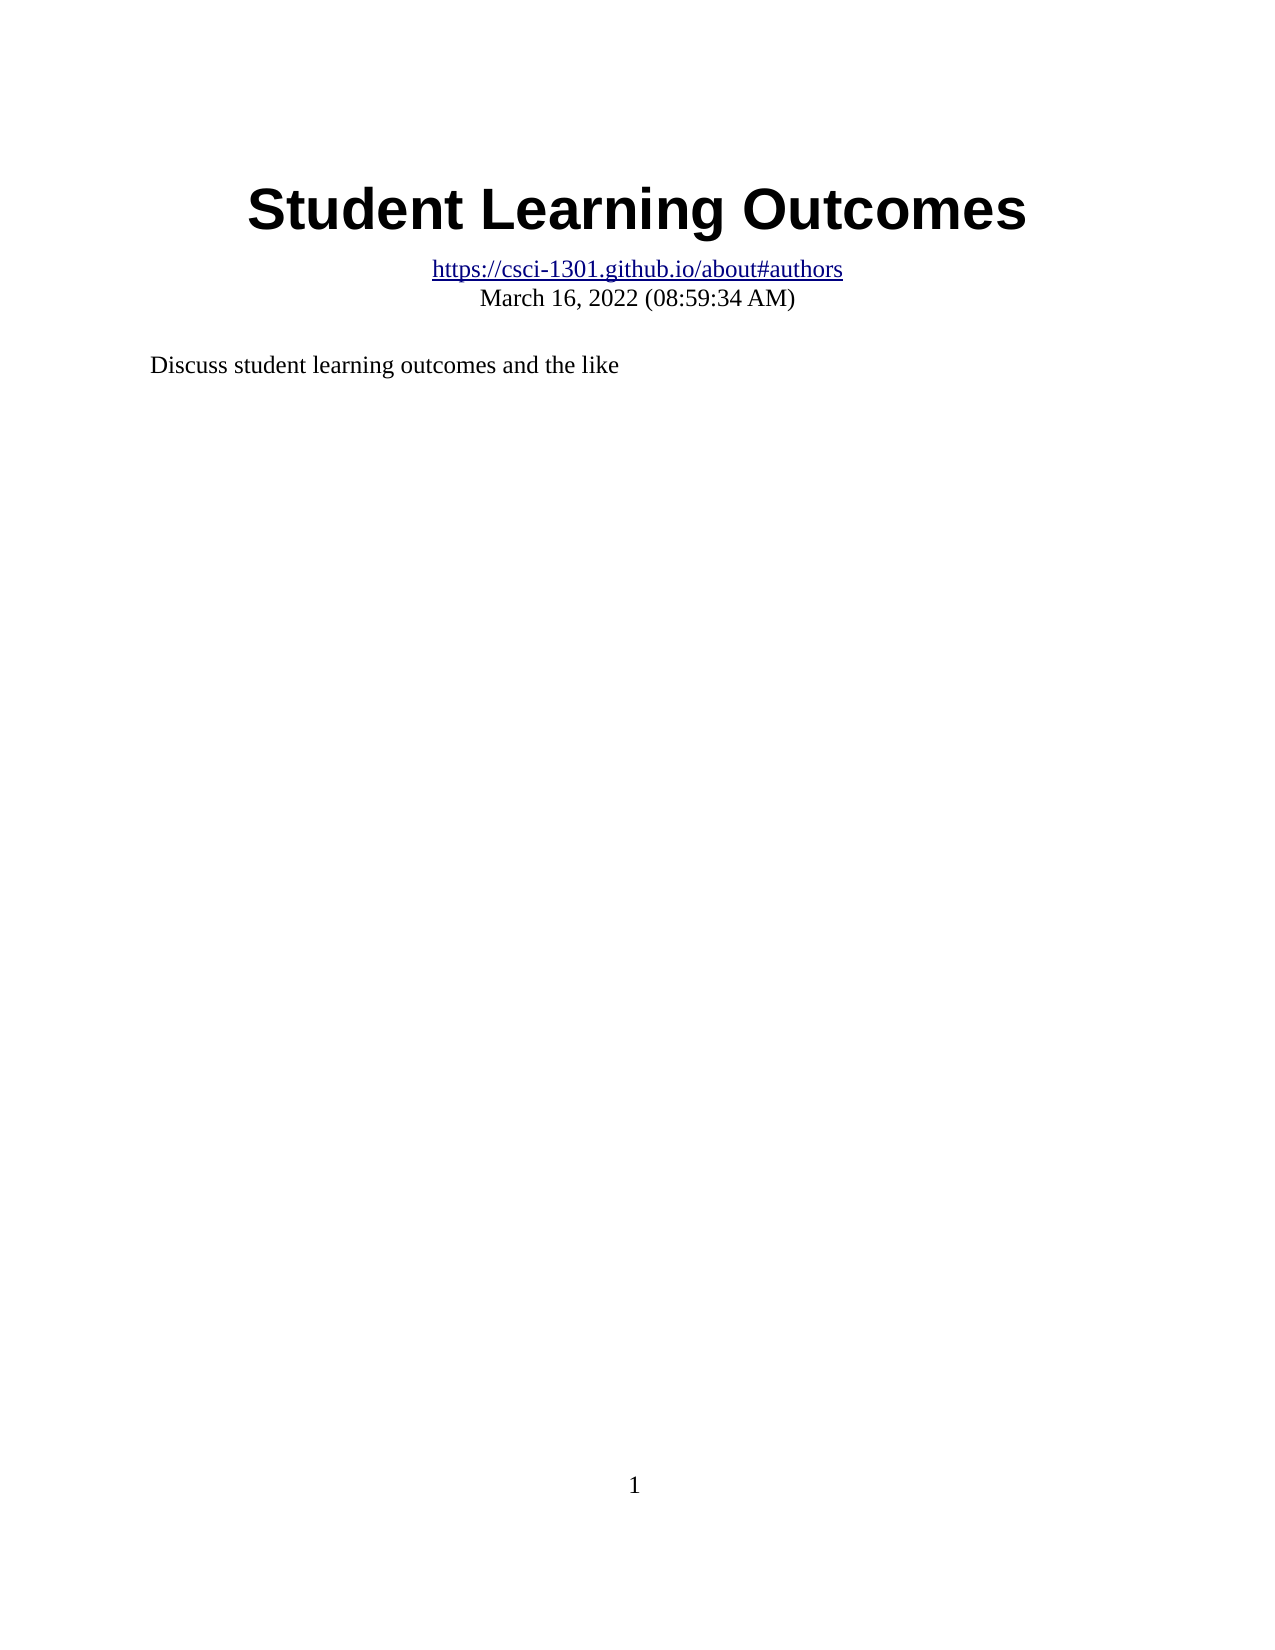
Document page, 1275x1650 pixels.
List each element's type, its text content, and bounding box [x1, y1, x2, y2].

text March 16, 2022 (08:59:34 AM) [150, 283, 1125, 312]
title Student Learning Outcomes [150, 175, 1125, 242]
text Discuss student learning outcomes and the like [150, 350, 1125, 378]
text https://csci-1301.github.io/about#authors [150, 254, 1125, 283]
